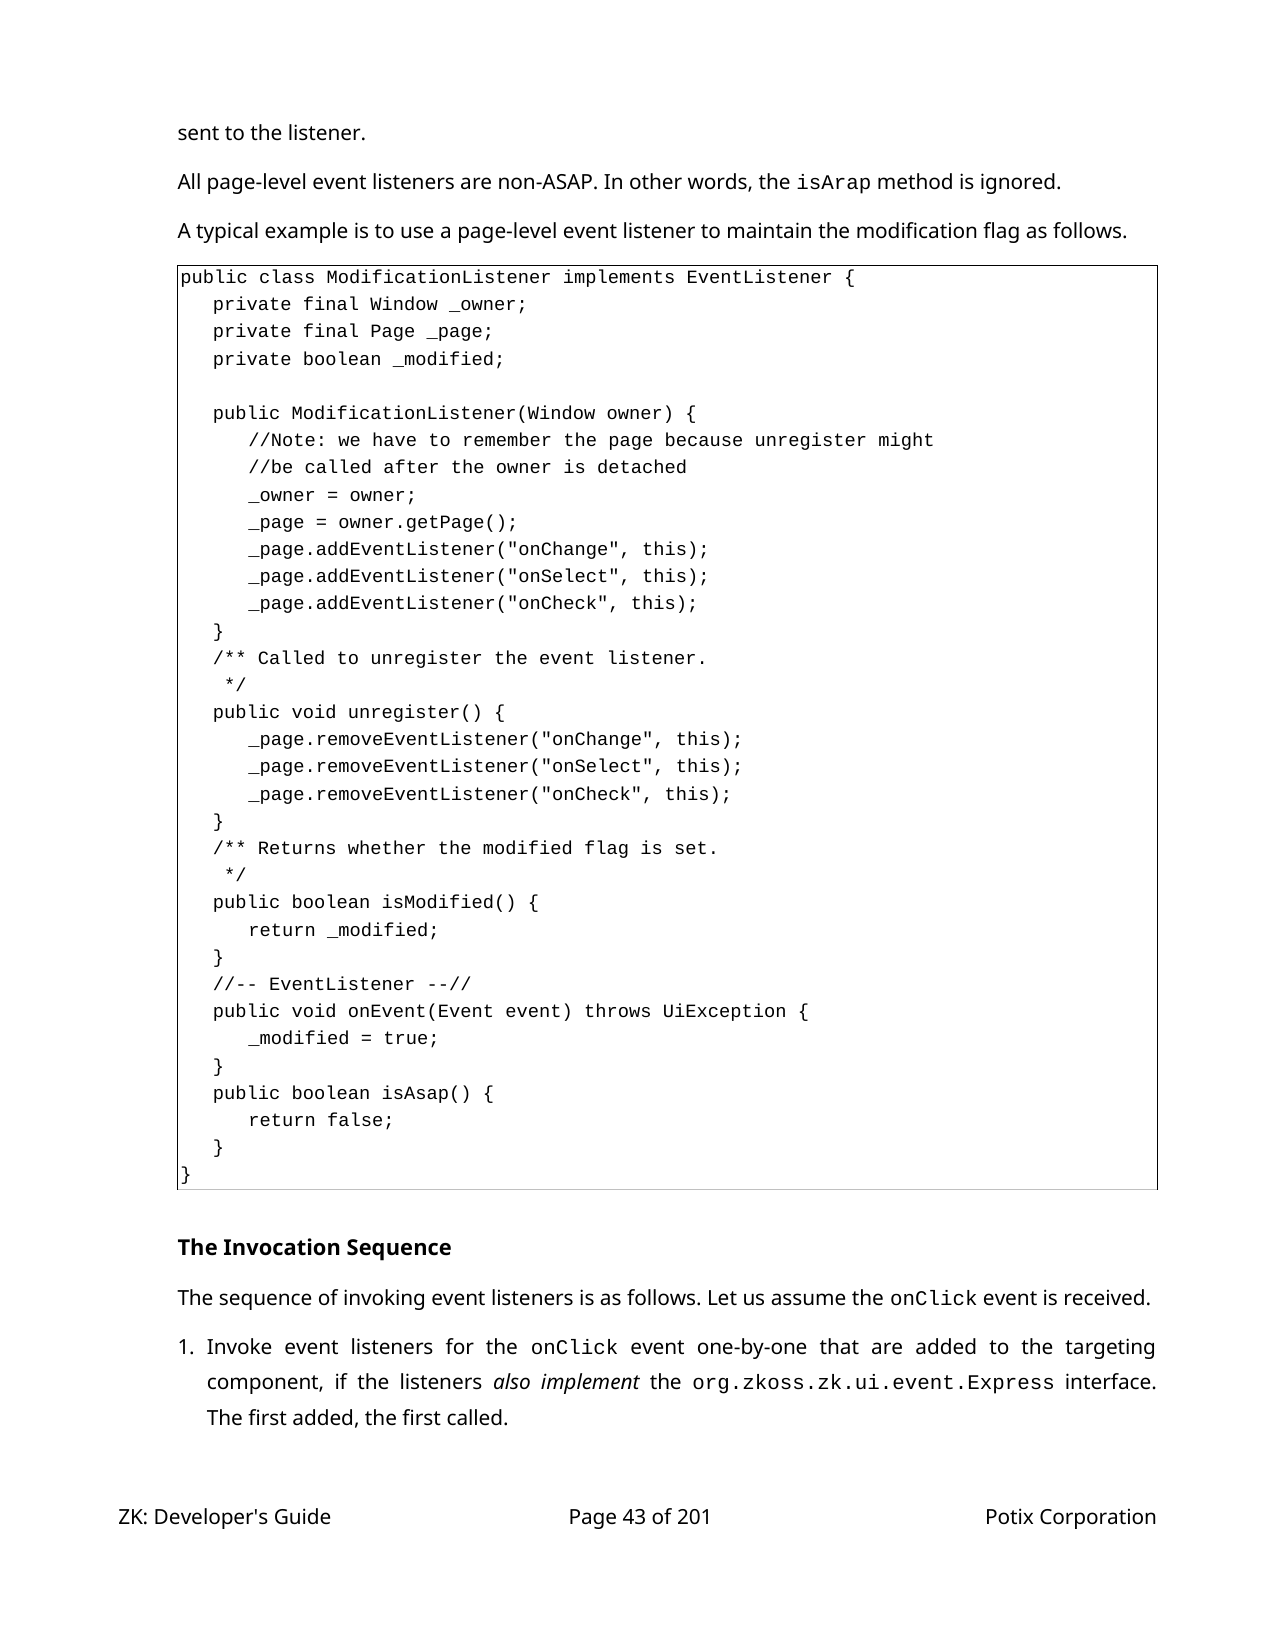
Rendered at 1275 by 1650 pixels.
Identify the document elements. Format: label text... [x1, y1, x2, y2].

text The sequence of invoking event listeners is as follows. Let us assume the onClick event is received. [177, 1283, 1157, 1311]
text } [178, 1135, 1157, 1159]
text _page = owner.getPage(); [178, 510, 1157, 534]
text sent to the listener. [177, 118, 1157, 146]
list Invoke event listeners for the onClick event one-by-one that are added to the targeting component, if the listeners also implement the org.zkoss.zk.ui.event.Express interface. The first added, the first called. [177, 1332, 1157, 1431]
text return _modified; [178, 917, 1157, 942]
text _page.addEventListener("onSelect", this); [178, 564, 1157, 588]
text A typical example is to use a page-level event listener to maintain the modification flag as follows. [177, 216, 1157, 244]
text //be called after the owner is detached [178, 455, 1157, 479]
subtitle The Invocation Sequence [177, 1232, 1157, 1262]
text private final Window _owner; [178, 292, 1157, 316]
text //Note: we have to remember the page because unregister might [178, 428, 1157, 452]
text _page.removeEventListener("onChange", this); [178, 727, 1157, 751]
text public class ModificationListener implements EventListener { [178, 266, 1157, 289]
text public void unregister() { [178, 700, 1157, 724]
text public void onEvent(Event event) throws UiException { [178, 999, 1157, 1023]
text _page.removeEventListener("onCheck", this); [178, 782, 1157, 806]
text } [178, 809, 1157, 833]
text private boolean _modified; [178, 347, 1157, 371]
text _owner = owner; [178, 482, 1157, 507]
text } [178, 1053, 1157, 1078]
text /** Returns whether the modified flag is set. [178, 836, 1157, 860]
text _page.addEventListener("onCheck", this); [178, 591, 1157, 616]
text } [178, 1162, 1157, 1189]
text public boolean isAsap() { [178, 1081, 1157, 1105]
text */ [178, 673, 1157, 697]
text public boolean isModified() { [178, 890, 1157, 914]
text return false; [178, 1108, 1157, 1132]
text _page.removeEventListener("onSelect", this); [178, 754, 1157, 779]
text _page.addEventListener("onChange", this); [178, 537, 1157, 561]
text _modified = true; [178, 1026, 1157, 1051]
text //-- EventListener --// [178, 972, 1157, 996]
text } [178, 945, 1157, 969]
text /** Called to unregister the event listener. [178, 646, 1157, 670]
text All page-level event listeners are non-ASAP. In other words, the isArap method is ignored. [177, 167, 1157, 196]
text public ModificationListener(Window owner) { [178, 401, 1157, 425]
text private final Page _page; [178, 319, 1157, 344]
text */ [178, 863, 1157, 887]
text } [178, 618, 1157, 643]
